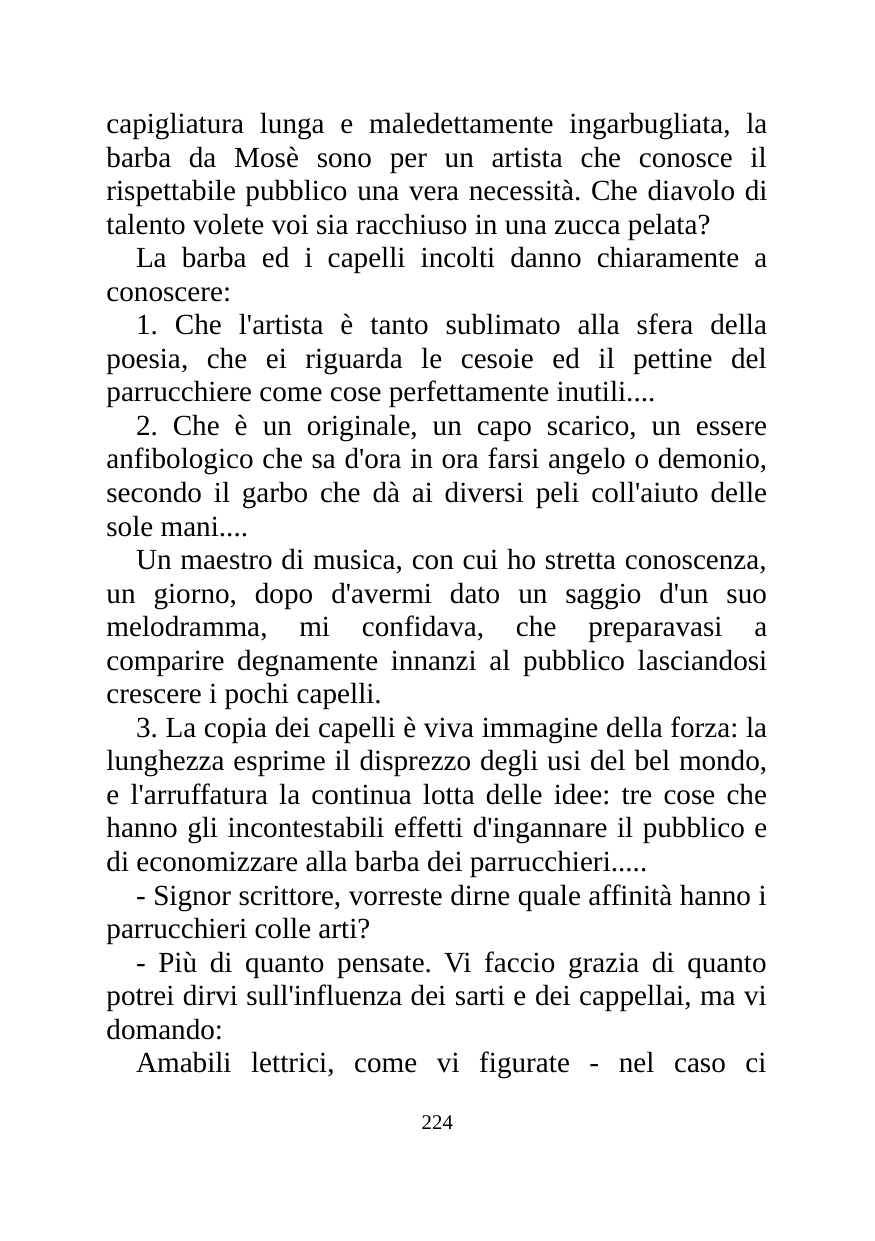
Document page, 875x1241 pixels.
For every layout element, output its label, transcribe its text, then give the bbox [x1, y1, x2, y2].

text 3. La copia dei capelli è viva immagine della forza: la lunghezza esprime il disprezzo degli usi del bel mondo, e l'arruffatura la continua lotta delle idee: tre cose che hanno gli incontestabili effetti d'ingannare il pubblico e di economizzare alla barba dei parrucchieri..... [106, 710, 768, 878]
text - Signor scrittore, vorreste dirne quale affinità hanno i parrucchieri colle arti? [106, 878, 768, 945]
text capigliatura lunga e maledettamente ingarbugliata, la barba da Mosè sono per un artista che conosce il rispettabile pubblico una vera necessità. Che diavolo di talento volete voi sia racchiuso in una zucca pelata? [106, 106, 768, 240]
text 2. Che è un originale, un capo scarico, un essere anfibologico che sa d'ora in ora farsi angelo o demonio, secondo il garbo che dà ai diversi peli coll'aiuto delle sole mani.... [106, 408, 768, 542]
text Amabili lettrici, come vi figurate - nel caso ci [106, 1045, 768, 1079]
text Un maestro di musica, con cui ho stretta conoscenza, un giorno, dopo d'avermi dato un saggio d'un suo melodramma, mi confidava, che preparavasi a comparire degnamente innanzi al pubblico lasciandosi crescere i pochi capelli. [106, 542, 768, 710]
text La barba ed i capelli incolti danno chiaramente a conoscere: [106, 240, 768, 307]
text 1. Che l'artista è tanto sublimato alla sfera della poesia, che ei riguarda le cesoie ed il pettine del parrucchiere come cose perfettamente inutili.... [106, 307, 768, 408]
text - Più di quanto pensate. Vi faccio grazia di quanto potrei dirvi sull'influenza dei sarti e dei cappellai, ma vi domando: [106, 945, 768, 1045]
